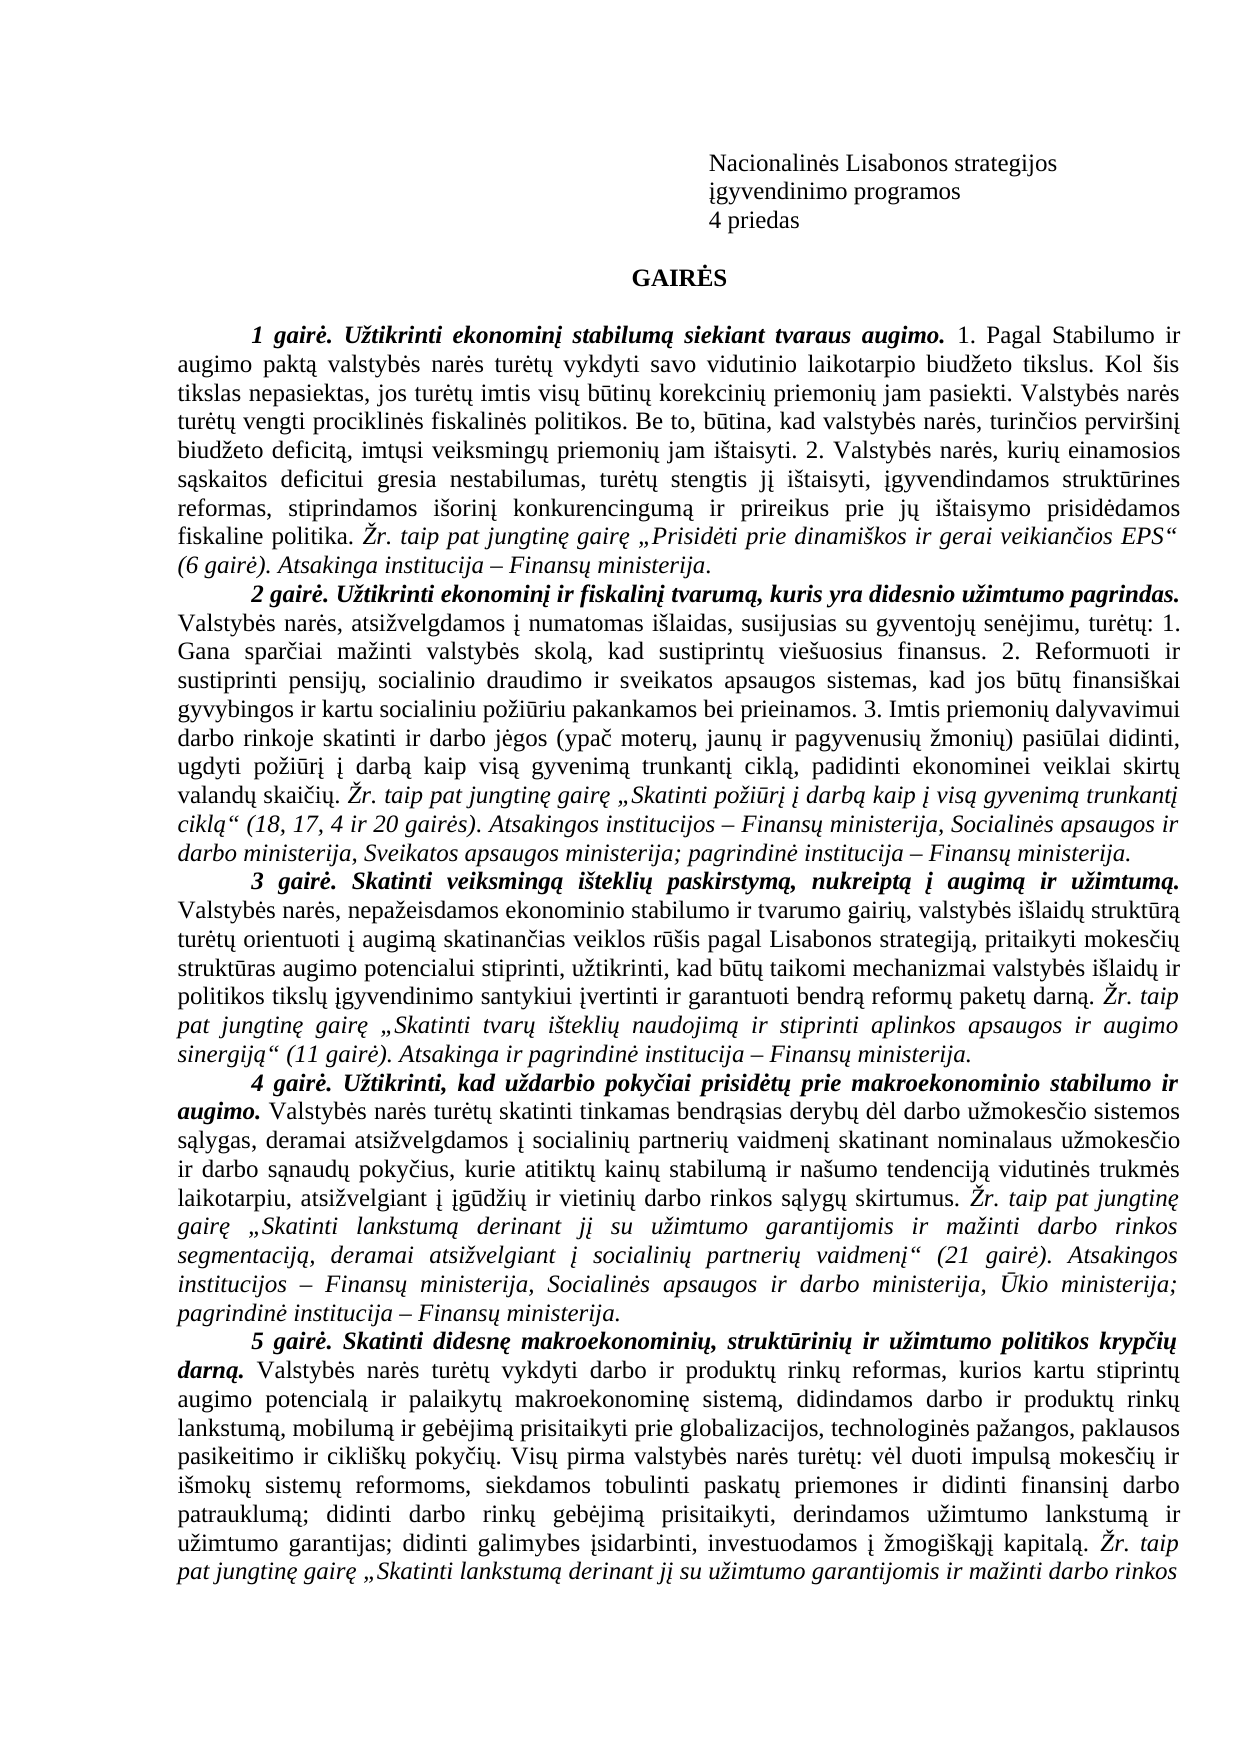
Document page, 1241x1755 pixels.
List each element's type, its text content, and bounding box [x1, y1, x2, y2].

text 3 gairė. Skatinti veiksmingą išteklių paskirstymą, nukreiptą į augimą ir užimtumą. Valstybės narės, nepažeisdamos ekonominio stabilumo ir tvarumo gairių, valstybės išlaidų struktūrą turėtų orientuoti į augimą skatinančias veiklos rūšis pagal Lisabonos strategiją, pritaikyti mokesčių struktūras augimo potencialui stiprinti, užtikrinti, kad būtų taikomi mechanizmai valstybės išlaidų ir politikos tikslų įgyvendinimo santykiui įvertinti ir garantuoti bendrą reformų paketų darną. Žr. taip pat jungtinę gairę „Skatinti tvarų išteklių naudojimą ir stiprinti aplinkos apsaugos ir augimo sinergiją“ (11 gairė). Atsakinga ir pagrindinė institucija – Finansų ministerija. [177, 866, 1181, 1068]
text įgyvendinimo programos [177, 176, 1181, 205]
text 4 gairė. Užtikrinti, kad uždarbio pokyčiai prisidėtų prie makroekonominio stabilumo ir augimo. Valstybės narės turėtų skatinti tinkamas bendrąsias derybų dėl darbo užmokesčio sistemos sąlygas, deramai atsižvelgdamos į socialinių partnerių vaidmenį skatinant nominalaus užmokesčio ir darbo sąnaudų pokyčius, kurie atitiktų kainų stabilumą ir našumo tendenciją vidutinės trukmės laikotarpiu, atsižvelgiant į įgūdžių ir vietinių darbo rinkos sąlygų skirtumus. Žr. taip pat jungtinę gairę „Skatinti lankstumą derinant jį su užimtumo garantijomis ir mažinti darbo rinkos segmentaciją, deramai atsižvelgiant į socialinių partnerių vaidmenį“ (21 gairė). Atsakingos institucijos – Finansų ministerija, Socialinės apsaugos ir darbo ministerija, Ūkio ministerija; pagrindinė institucija – Finansų ministerija. [177, 1068, 1181, 1326]
text GAIRĖS [177, 263, 1181, 291]
text 1 gairė. Užtikrinti ekonominį stabilumą siekiant tvaraus augimo. 1. Pagal Stabilumo ir augimo paktą valstybės narės turėtų vykdyti savo vidutinio laikotarpio biudžeto tikslus. Kol šis tikslas nepasiektas, jos turėtų imtis visų būtinų korekcinių priemonių jam pasiekti. Valstybės narės turėtų vengti prociklinės fiskalinės politikos. Be to, būtina, kad valstybės narės, turinčios perviršinį biudžeto deficitą, imtųsi veiksmingų priemonių jam ištaisyti. 2. Valstybės narės, kurių einamosios sąskaitos deficitui gresia nestabilumas, turėtų stengtis jį ištaisyti, įgyvendindamos struktūrines reformas, stiprindamos išorinį konkurencingumą ir prireikus prie jų ištaisymo prisidėdamos fiskaline politika. Žr. taip pat jungtinę gairę „Prisidėti prie dinamiškos ir gerai veikiančios EPS“ (6 gairė). Atsakinga institucija – Finansų ministerija. [177, 320, 1181, 579]
text 2 gairė. Užtikrinti ekonominį ir fiskalinį tvarumą, kuris yra didesnio užimtumo pagrindas. Valstybės narės, atsižvelgdamos į numatomas išlaidas, susijusias su gyventojų senėjimu, turėtų: 1. Gana sparčiai mažinti valstybės skolą, kad sustiprintų viešuosius finansus. 2. Reformuoti ir sustiprinti pensijų, socialinio draudimo ir sveikatos apsaugos sistemas, kad jos būtų finansiškai gyvybingos ir kartu socialiniu požiūriu pakankamos bei prieinamos. 3. Imtis priemonių dalyvavimui darbo rinkoje skatinti ir darbo jėgos (ypač moterų, jaunų ir pagyvenusių žmonių) pasiūlai didinti, ugdyti požiūrį į darbą kaip visą gyvenimą trunkantį ciklą, padidinti ekonominei veiklai skirtų valandų skaičių. Žr. taip pat jungtinę gairę „Skatinti požiūrį į darbą kaip į visą gyvenimą trunkantį ciklą“ (18, 17, 4 ir 20 gairės). Atsakingos institucijos – Finansų ministerija, Socialinės apsaugos ir darbo ministerija, Sveikatos apsaugos ministerija; pagrindinė institucija – Finansų ministerija. [177, 579, 1181, 866]
text 4 priedas [177, 205, 1181, 234]
text Nacionalinės Lisabonos strategijos [177, 148, 1181, 176]
text 5 gairė. Skatinti didesnę makroekonominių, struktūrinių ir užimtumo politikos krypčių darną. Valstybės narės turėtų vykdyti darbo ir produktų rinkų reformas, kurios kartu stiprintų augimo potencialą ir palaikytų makroekonominę sistemą, didindamos darbo ir produktų rinkų lankstumą, mobilumą ir gebėjimą prisitaikyti prie globalizacijos, technologinės pažangos, paklausos pasikeitimo ir cikliškų pokyčių. Visų pirma valstybės narės turėtų: vėl duoti impulsą mokesčių ir išmokų sistemų reformoms, siekdamos tobulinti paskatų priemones ir didinti finansinį darbo patrauklumą; didinti darbo rinkų gebėjimą prisitaikyti, derindamos užimtumo lankstumą ir užimtumo garantijas; didinti galimybes įsidarbinti, investuodamos į žmogiškąjį kapitalą. Žr. taip pat jungtinę gairę „Skatinti lankstumą derinant jį su užimtumo garantijomis ir mažinti darbo rinkos [177, 1326, 1181, 1585]
